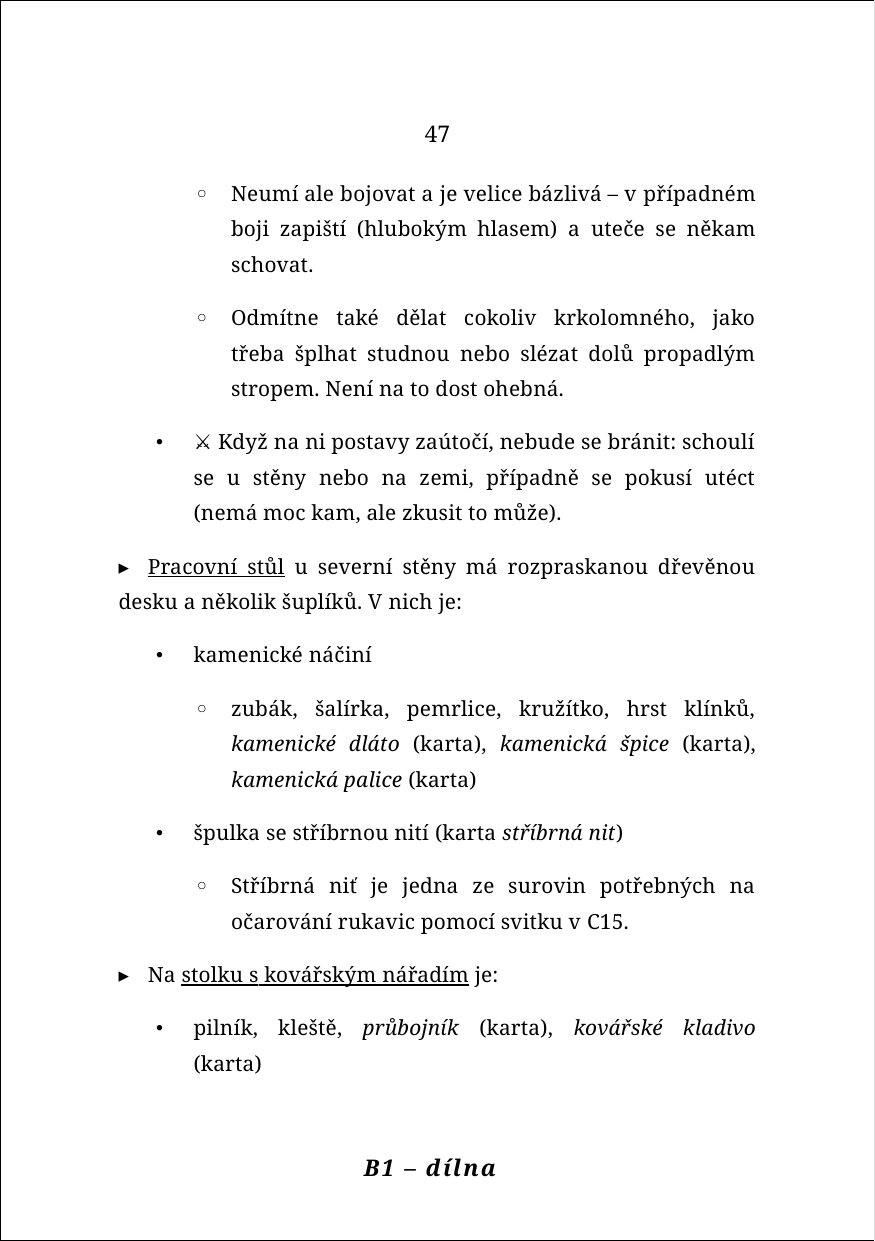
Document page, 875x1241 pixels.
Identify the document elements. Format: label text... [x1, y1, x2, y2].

list pilník, kleště, průbojník (karta), kovářské kladivo (karta) [156, 1013, 756, 1077]
list špulka se stříbrnou nití (karta stříbrná nit) [156, 818, 756, 846]
list ⚔ Když na ni postavy zaútočí, nebude se bránit: schoulí se u⁠ stěny nebo na zemi, případně se pokusí utéct (nemá moc kam, ale zkusit to může). [156, 427, 756, 527]
list Stříbrná niť je jedna ze surovin potřebných na očarování rukavic pomocí svitku v⁠ C15. [193, 871, 756, 935]
list zubák, šalírka, pemrlice, kružítko, hrst klínků, kamenické dláto (karta), kamenická špice (karta), kamenická palice (karta) [193, 694, 756, 793]
list Neumí ale bojovat a⁠ je velice bázlivá – v⁠ případném boji zapiští (hlubokým hlasem) a⁠ uteče se někam schovat. [193, 179, 756, 278]
list Odmítne také dělat cokoliv krkolomného, jako třeba šplhat studnou nebo slézat dolů propadlým stropem. Není na to dost ohebná. [193, 303, 756, 403]
text ▸ Pracovní stůl u⁠ severní stěny má rozpraskanou dřevěnou desku a⁠ několik šuplíků. V⁠ nich je: [118, 552, 756, 616]
text ▸ Na stolku s⁠ kovářským nářadím je: [118, 960, 756, 988]
list kamenické náčiní [156, 641, 756, 669]
